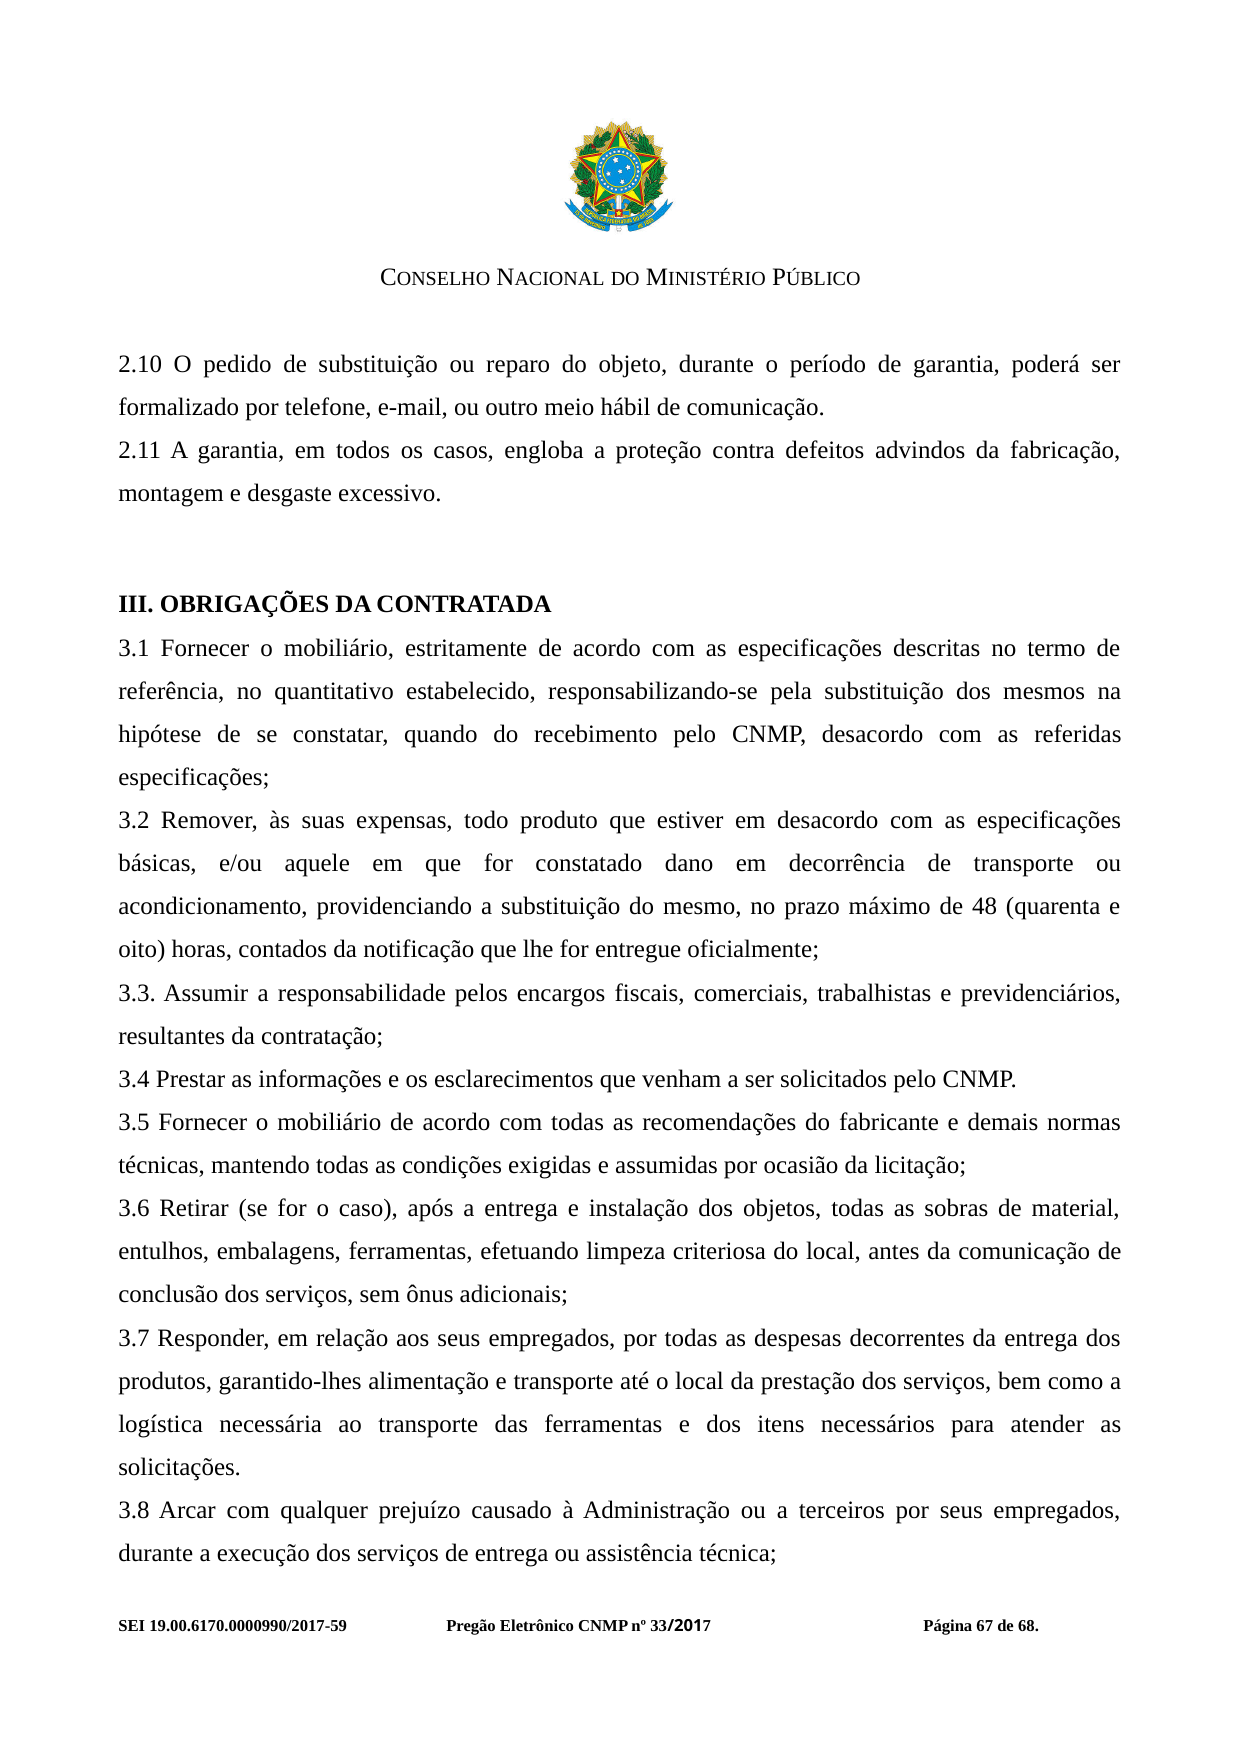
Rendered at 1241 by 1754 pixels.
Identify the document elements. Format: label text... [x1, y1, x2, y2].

text 2.11 A garantia, em todos os casos, engloba a proteção contra defeitos advindos da fabricação, montagem e desgaste excessivo. [118, 435, 1122, 507]
text 2.10 O pedido de substituição ou reparo do objeto, durante o período de garantia, poderá ser formalizado por telefone, e-mail, ou outro meio hábil de comunicação. [118, 349, 1122, 421]
text 3.4 Prestar as informações e os esclarecimentos que venham a ser solicitados pelo CNMP. [118, 1064, 1122, 1093]
text 3.3. Assumir a responsabilidade pelos encargos fiscais, comerciais, trabalhistas e previdenciários, resultantes da contratação; [118, 978, 1122, 1049]
text 3.6 Retirar (se for o caso), após a entrega e instalação dos objetos, todas as sobras de material, entulhos, embalagens, ferramentas, efetuando limpeza criteriosa do local, antes da comunicação de conclusão dos serviços, sem ônus adicionais; [118, 1193, 1122, 1308]
text 3.8 Arcar com qualquer prejuízo causado à Administração ou a terceiros por seus empregados, durante a execução dos serviços de entrega ou assistência técnica; [118, 1495, 1122, 1567]
text 3.7 Responder, em relação aos seus empregados, por todas as despesas decorrentes da entrega dos produtos, garantido-lhes alimentação e transporte até o local da prestação dos serviços, bem como a logística necessária ao transporte das ferramentas e dos itens necessários para atender as solicitações. [118, 1323, 1122, 1481]
text 3.1 Fornecer o mobiliário, estritamente de acordo com as especificações descritas no termo de referência, no quantitativo estabelecido, responsabilizando-se pela substituição dos mesmos na hipótese de se constatar, quando do recebimento pelo CNMP, desacordo com as referidas especificações; [118, 633, 1122, 791]
text 3.2 Remover, às suas expensas, todo produto que estiver em desacordo com as especificações básicas, e/ou aquele em que for constatado dano em decorrência de transporte ou acondicionamento, providenciando a substituição do mesmo, no prazo máximo de 48 (quarenta e oito) horas, contados da notificação que lhe for entregue oficialmente; [118, 805, 1122, 963]
text 3.5 Fornecer o mobiliário de acordo com todas as recomendações do fabricante e demais normas técnicas, mantendo todas as condições exigidas e assumidas por ocasião da licitação; [118, 1107, 1122, 1179]
text III. OBRIGAÇÕES DA CONTRATADA [118, 589, 1122, 618]
